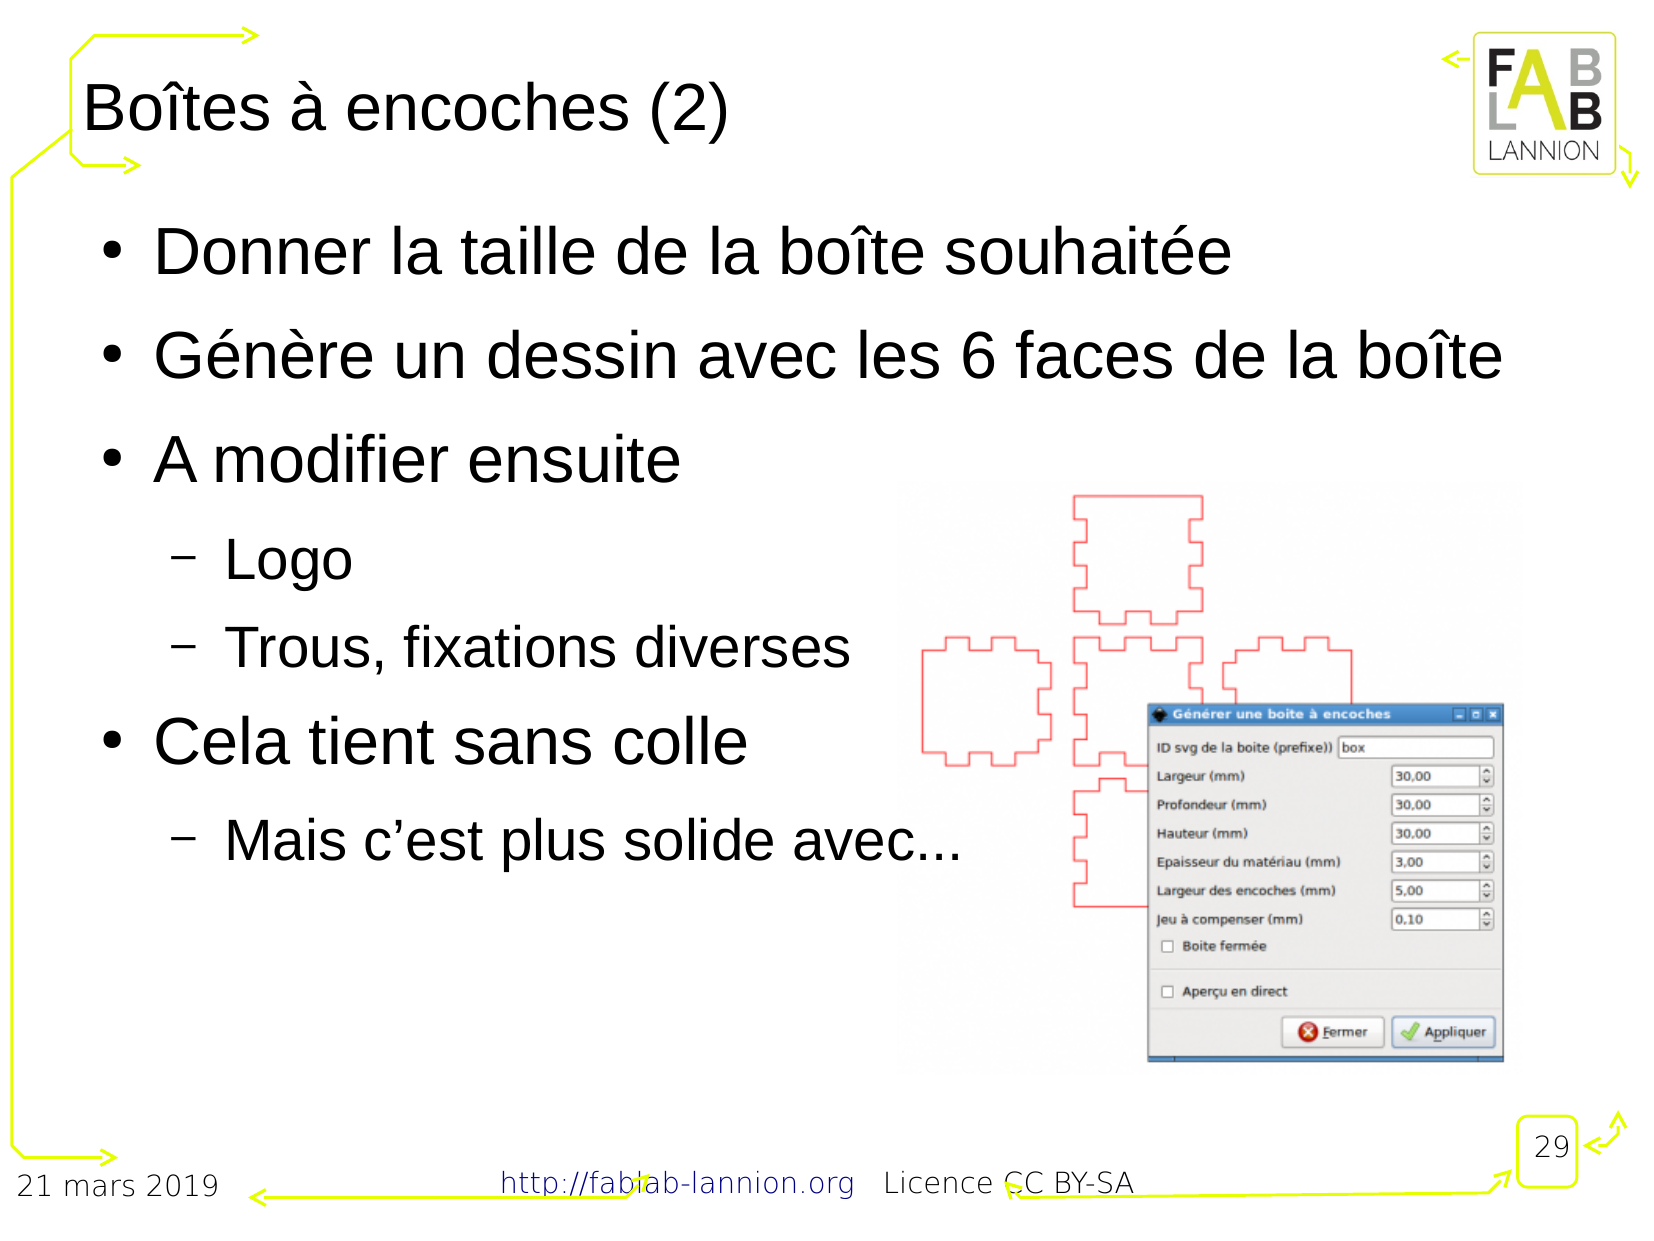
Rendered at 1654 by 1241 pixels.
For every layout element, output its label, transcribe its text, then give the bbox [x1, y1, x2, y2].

list Donner la taille de la boîte souhaitée Génère un dessin avec les 6 faces de la boîte A modifier ensuite Logo Trous, fixations diverses Cela tient sans colle Mais c’est plus solide avec... [82, 213, 1571, 934]
title Boîtes à encoches (2) [82, 49, 1441, 166]
picture [897, 934, 1523, 1075]
picture [1470, 29, 1619, 178]
